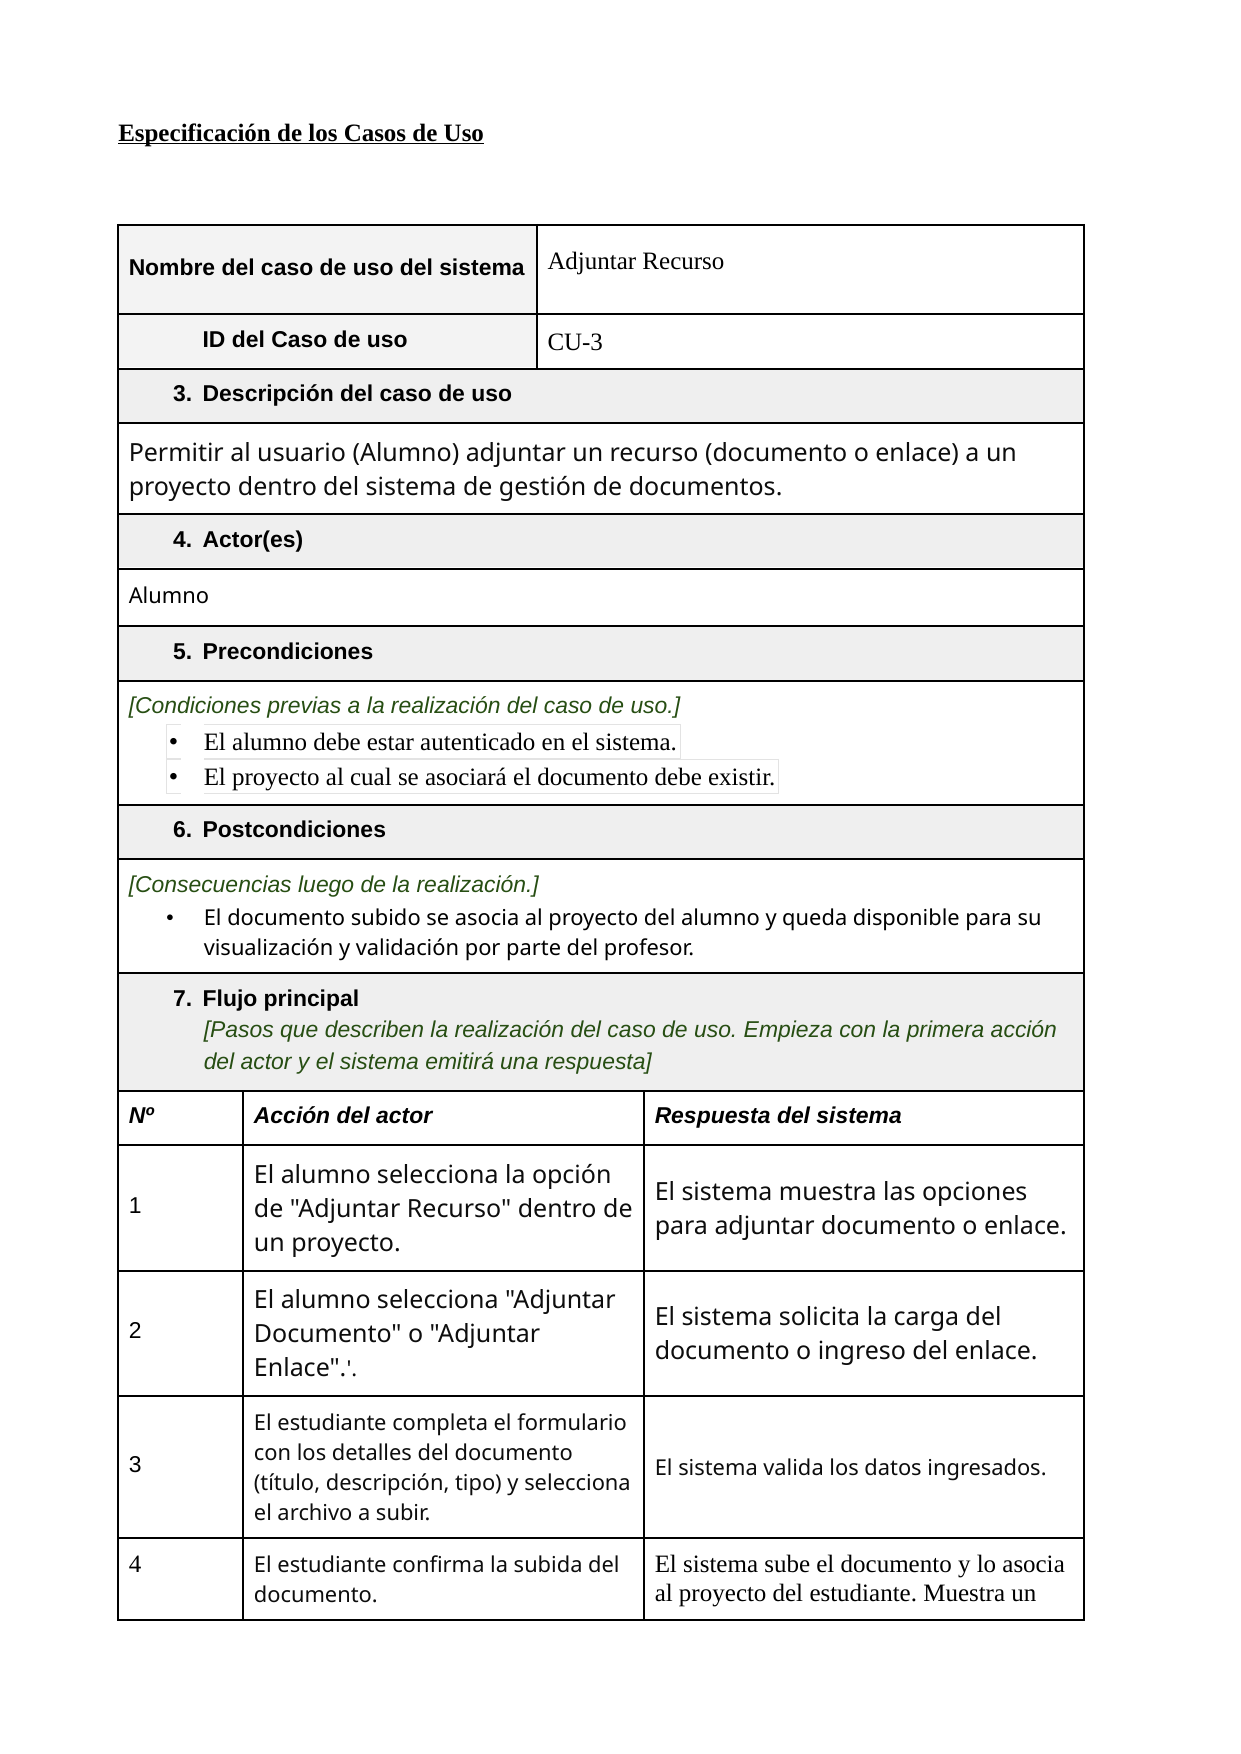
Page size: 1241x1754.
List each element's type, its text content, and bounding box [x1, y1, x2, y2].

table_cell [Condiciones previas a la realización del caso de uso.] El alumno debe estar autenticado en el sistema. El proyecto al cual se asociará el documento debe existir. [119, 682, 1083, 804]
table_cell 2 [119, 1272, 242, 1394]
table_cell 1 [119, 1146, 242, 1269]
table_cell Actor(es) [119, 515, 1083, 567]
table_cell El sistema sube el documento y lo asocia al proyecto del estudiante. Muestra un [645, 1539, 1083, 1619]
table_cell CU-3 [538, 315, 1083, 367]
table_cell Acción del actor [244, 1092, 643, 1144]
table_cell Flujo principal [Pasos que describen la realización del caso de uso. Empieza con la primera acción del actor y el sistema emitirá una respuesta] [119, 974, 1083, 1090]
table_cell Nº [119, 1092, 242, 1144]
table_cell [Consecuencias luego de la realización.] El documento subido se asocia al proyecto del alumno y queda disponible para su visualización y validación por parte del profesor. [119, 860, 1083, 972]
table_cell Alumno [119, 570, 1083, 625]
table_header Adjuntar Recurso [538, 226, 1083, 313]
table_cell ID del Caso de uso [119, 315, 536, 367]
table_cell El sistema muestra las opciones para adjuntar documento o enlace. [645, 1146, 1083, 1269]
table_cell Precondiciones [119, 627, 1083, 680]
table_cell El alumno selecciona la opción de "Adjuntar Recurso" dentro de un proyecto. [244, 1146, 643, 1269]
table_cell El sistema solicita la carga del documento o ingreso del enlace. [645, 1272, 1083, 1394]
table_cell Permitir al usuario (Alumno) adjuntar un recurso (documento o enlace) a un proyecto dentro del sistema de gestión de documentos. [119, 424, 1083, 513]
table_cell 3 [119, 1397, 242, 1537]
table_cell El estudiante confirma la subida del documento. [244, 1539, 643, 1619]
table_cell Respuesta del sistema [645, 1092, 1083, 1144]
table_cell El sistema valida los datos ingresados. [645, 1397, 1083, 1537]
table_cell El alumno selecciona "Adjuntar Documento" o "Adjuntar Enlace".'. [244, 1272, 643, 1394]
table_cell Postcondiciones [119, 806, 1083, 858]
table_header Nombre del caso de uso del sistema [119, 226, 536, 313]
table_cell El estudiante completa el formulario con los detalles del documento (título, descripción, tipo) y selecciona el archivo a subir. [244, 1397, 643, 1537]
table_cell 4 [119, 1539, 242, 1619]
table_cell Descripción del caso de uso [119, 370, 1083, 422]
